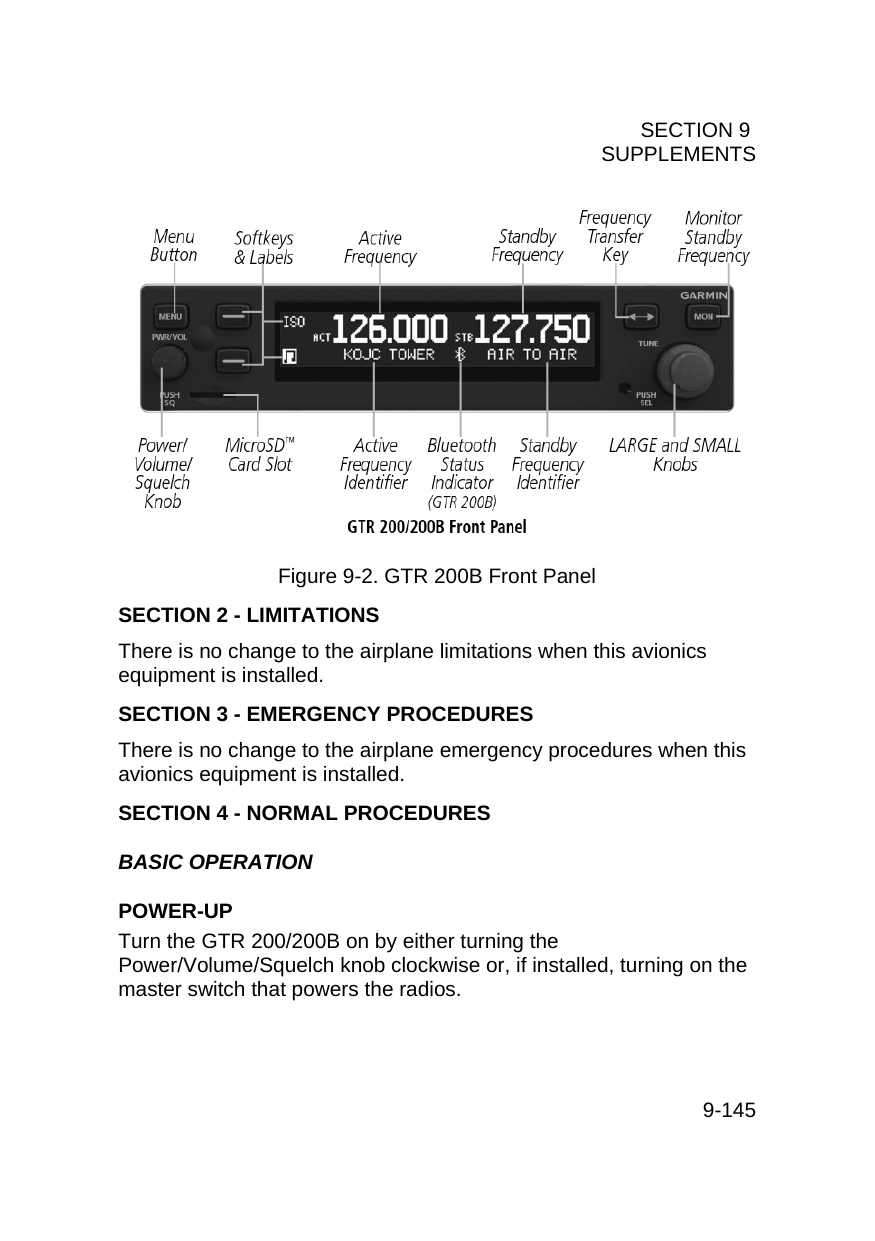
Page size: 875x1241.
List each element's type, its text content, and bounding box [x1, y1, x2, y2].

subtitle SECTION 2 - LIMITATIONS [118, 603, 756, 627]
subtitle SECTION 3 - EMERGENCY PROCEDURES [118, 702, 756, 726]
text Figure 9-2. GTR 200B Front Panel [118, 564, 756, 588]
text There is no change to the airplane limitations when this avionics equipment is installed. [118, 639, 756, 687]
subtitle BASIC OPERATION [118, 849, 756, 873]
subtitle SECTION 4 - NORMAL PROCEDURES [118, 801, 756, 824]
subtitle POWER-UP [118, 898, 756, 922]
picture [118, 196, 756, 541]
text There is no change to the airplane emergency procedures when this avionics equipment is installed. [118, 738, 756, 786]
text Turn the GTR 200/200B on by either turning the Power/Volume/Squelch knob clockwise or, if installed, turning on the master switch that powers the radios. [118, 929, 756, 1001]
